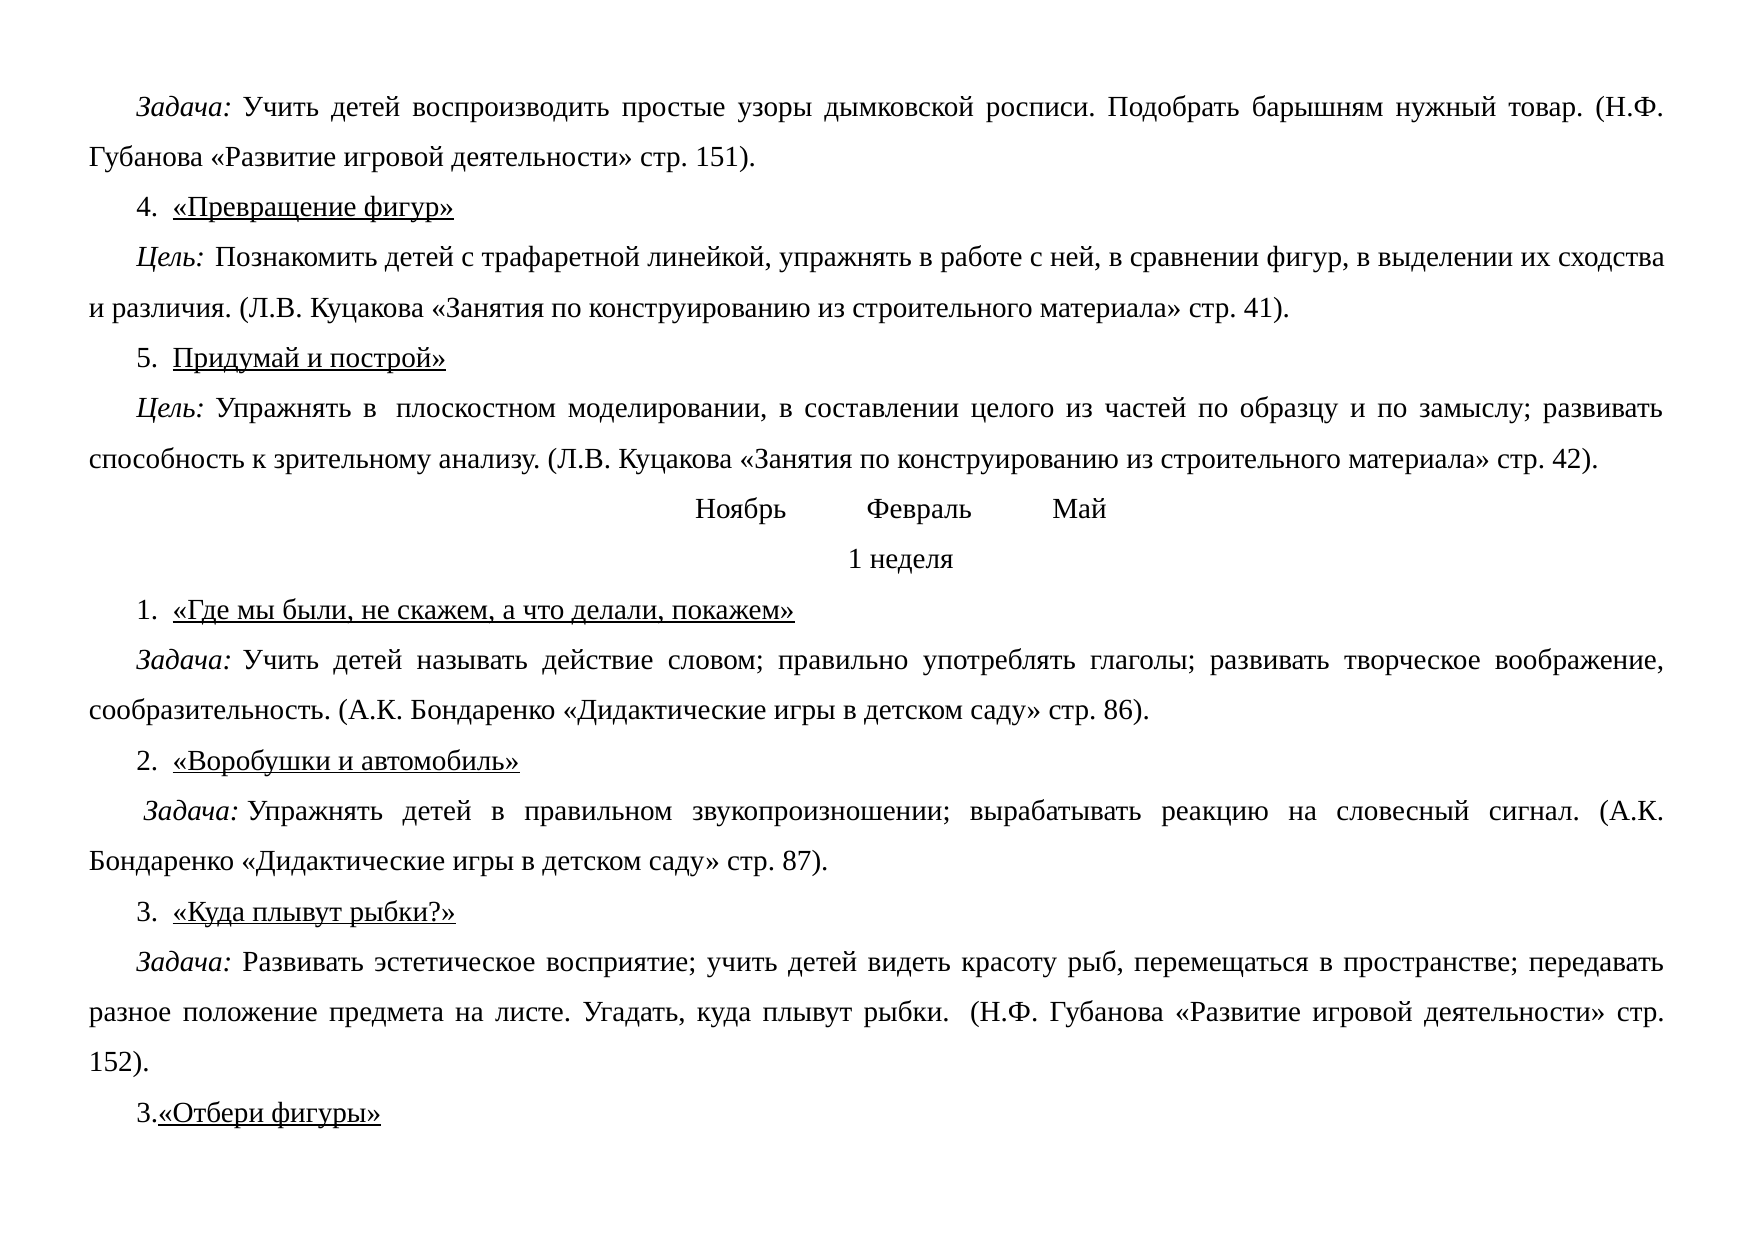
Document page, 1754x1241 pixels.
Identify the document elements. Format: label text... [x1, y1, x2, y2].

text 1. «Где мы были, не скажем, а что делали, покажем» [89, 592, 1665, 625]
text 5. Придумай и построй» [89, 340, 1665, 374]
text Задача: Учить детей называть действие словом; правильно употреблять глаголы; развивать творческое воображение, сообразительность. (А.К. Бондаренко «Дидактические игры в детском саду» стр. 86). [89, 642, 1665, 726]
text 3. «Куда плывут рыбки?» [89, 894, 1665, 927]
text Ноябрь Февраль Май [89, 491, 1665, 525]
text Цель: Познакомить детей с трафаретной линейкой, упражнять в работе с ней, в сравнении фигур, в выделении их сходства и различия. (Л.В. Куцакова «Занятия по конструированию из строительного материала» стр. 41). [89, 239, 1665, 323]
text Задача: Упражнять детей в правильном звукопроизношении; вырабатывать реакцию на словесный сигнал. (А.К. Бондаренко «Дидактические игры в детском саду» стр. 87). [89, 793, 1665, 877]
text 2. «Воробушки и автомобиль» [89, 743, 1665, 776]
text Задача: Развивать эстетическое восприятие; учить детей видеть красоту рыб, перемещаться в пространстве; передавать разное положение предмета на листе. Угадать, куда плывут рыбки. (Н.Ф. Губанова «Развитие игровой деятельности» стр. 152). [89, 944, 1665, 1078]
list «Отбери фигуры» [89, 1095, 1665, 1128]
text Цель: Упражнять в плоскостном моделировании, в составлении целого из частей по образцу и по замыслу; развивать способность к зрительному анализу. (Л.В. Куцакова «Занятия по конструированию из строительного материала» стр. 42). [89, 391, 1665, 474]
text 4. «Превращение фигур» [89, 189, 1665, 223]
text 1 неделя [89, 541, 1665, 575]
text Задача: Учить детей воспроизводить простые узоры дымковской росписи. Подобрать барышням нужный товар. (Н.Ф. Губанова «Развитие игровой деятельности» стр. 151). [89, 89, 1665, 172]
